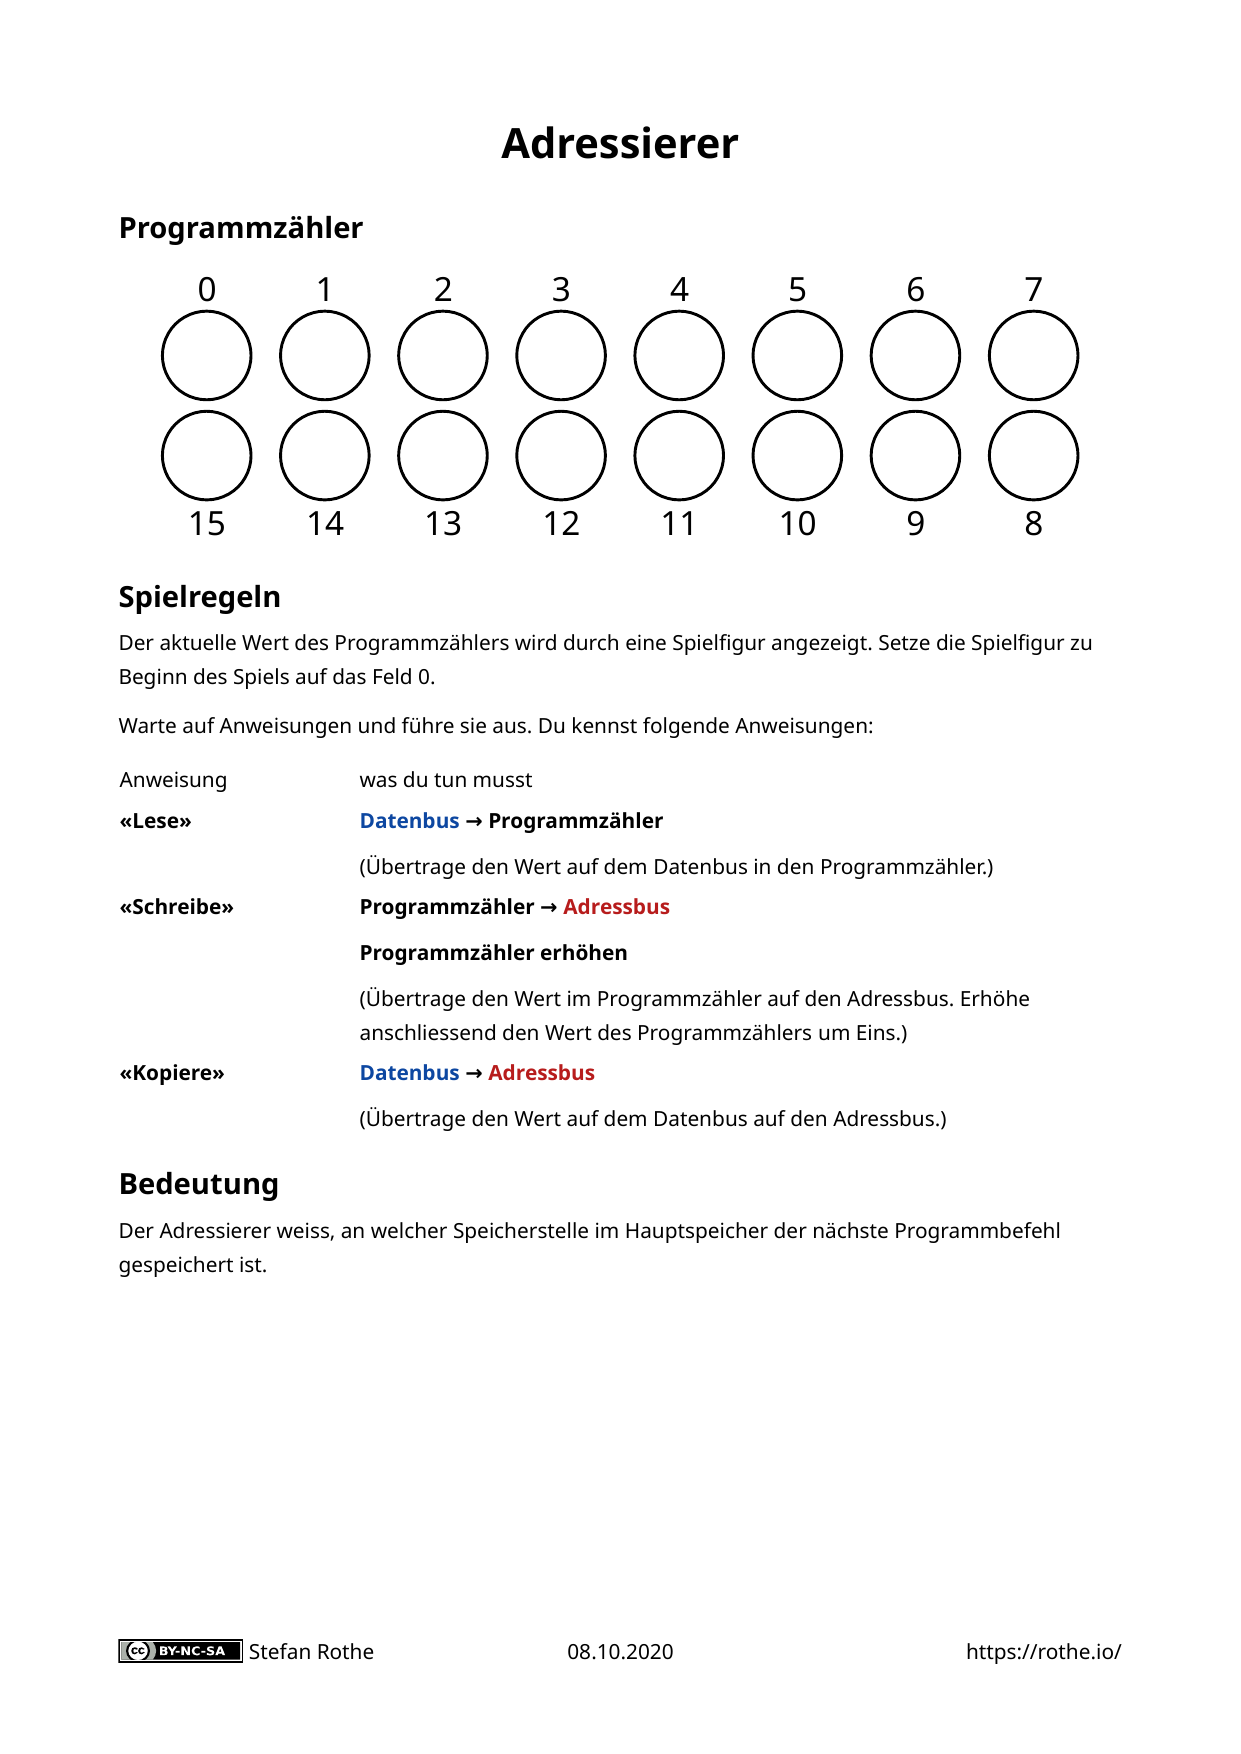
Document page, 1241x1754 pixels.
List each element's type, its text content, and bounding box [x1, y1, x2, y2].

table_cell «Lese» [119, 800, 359, 886]
table_cell 12 [502, 406, 620, 551]
table_cell 9 [856, 406, 974, 551]
table_header 6 [856, 260, 974, 406]
table_cell 10 [738, 406, 856, 551]
subtitle Spielregeln [118, 576, 1122, 616]
table_cell «Kopiere» [119, 1053, 359, 1139]
table_cell 13 [384, 406, 502, 551]
subtitle Programmzähler [118, 208, 1122, 247]
table_header 1 [266, 260, 384, 406]
subtitle Bedeutung [118, 1164, 1122, 1203]
title Adressierer [118, 113, 1122, 170]
table_header 5 [738, 260, 856, 406]
table_cell Datenbus → Adressbus (Übertrage den Wert auf dem Datenbus auf den Adressbus.) [359, 1053, 1121, 1139]
table_header 4 [620, 260, 738, 406]
table_cell 11 [620, 406, 738, 551]
table_header 3 [502, 260, 620, 406]
text Der aktuelle Wert des Programmzählers wird durch eine Spielfigur angezeigt. Setze die Spielfigur zu Beginn des Spiels auf das Feld 0. [118, 628, 1122, 691]
text Der Adressierer weiss, an welcher Speicherstelle im Hauptspeicher der nächste Programmbefehl gespeichert ist. [118, 1216, 1122, 1278]
table_header was du tun musst [359, 760, 1121, 800]
table_cell Programmzähler → Adressbus Programmzähler erhöhen (Übertrage den Wert im Programmzähler auf den Adressbus. Erhöhe anschliessend den Wert des Programmzählers um Eins.) [359, 886, 1121, 1052]
table_cell 15 [148, 406, 266, 551]
table_cell 8 [975, 406, 1093, 551]
table_header Anweisung [119, 760, 359, 800]
table_cell 14 [266, 406, 384, 551]
text Warte auf Anweisungen und führe sie aus. Du kennst folgende Anweisungen: [118, 711, 1122, 739]
table_cell Datenbus → Programmzähler (Übertrage den Wert auf dem Datenbus in den Programmzähler.) [359, 800, 1121, 886]
table_header 0 [148, 260, 266, 406]
table_cell «Schreibe» [119, 886, 359, 1052]
table_header 7 [975, 260, 1093, 406]
table_header 2 [384, 260, 502, 406]
